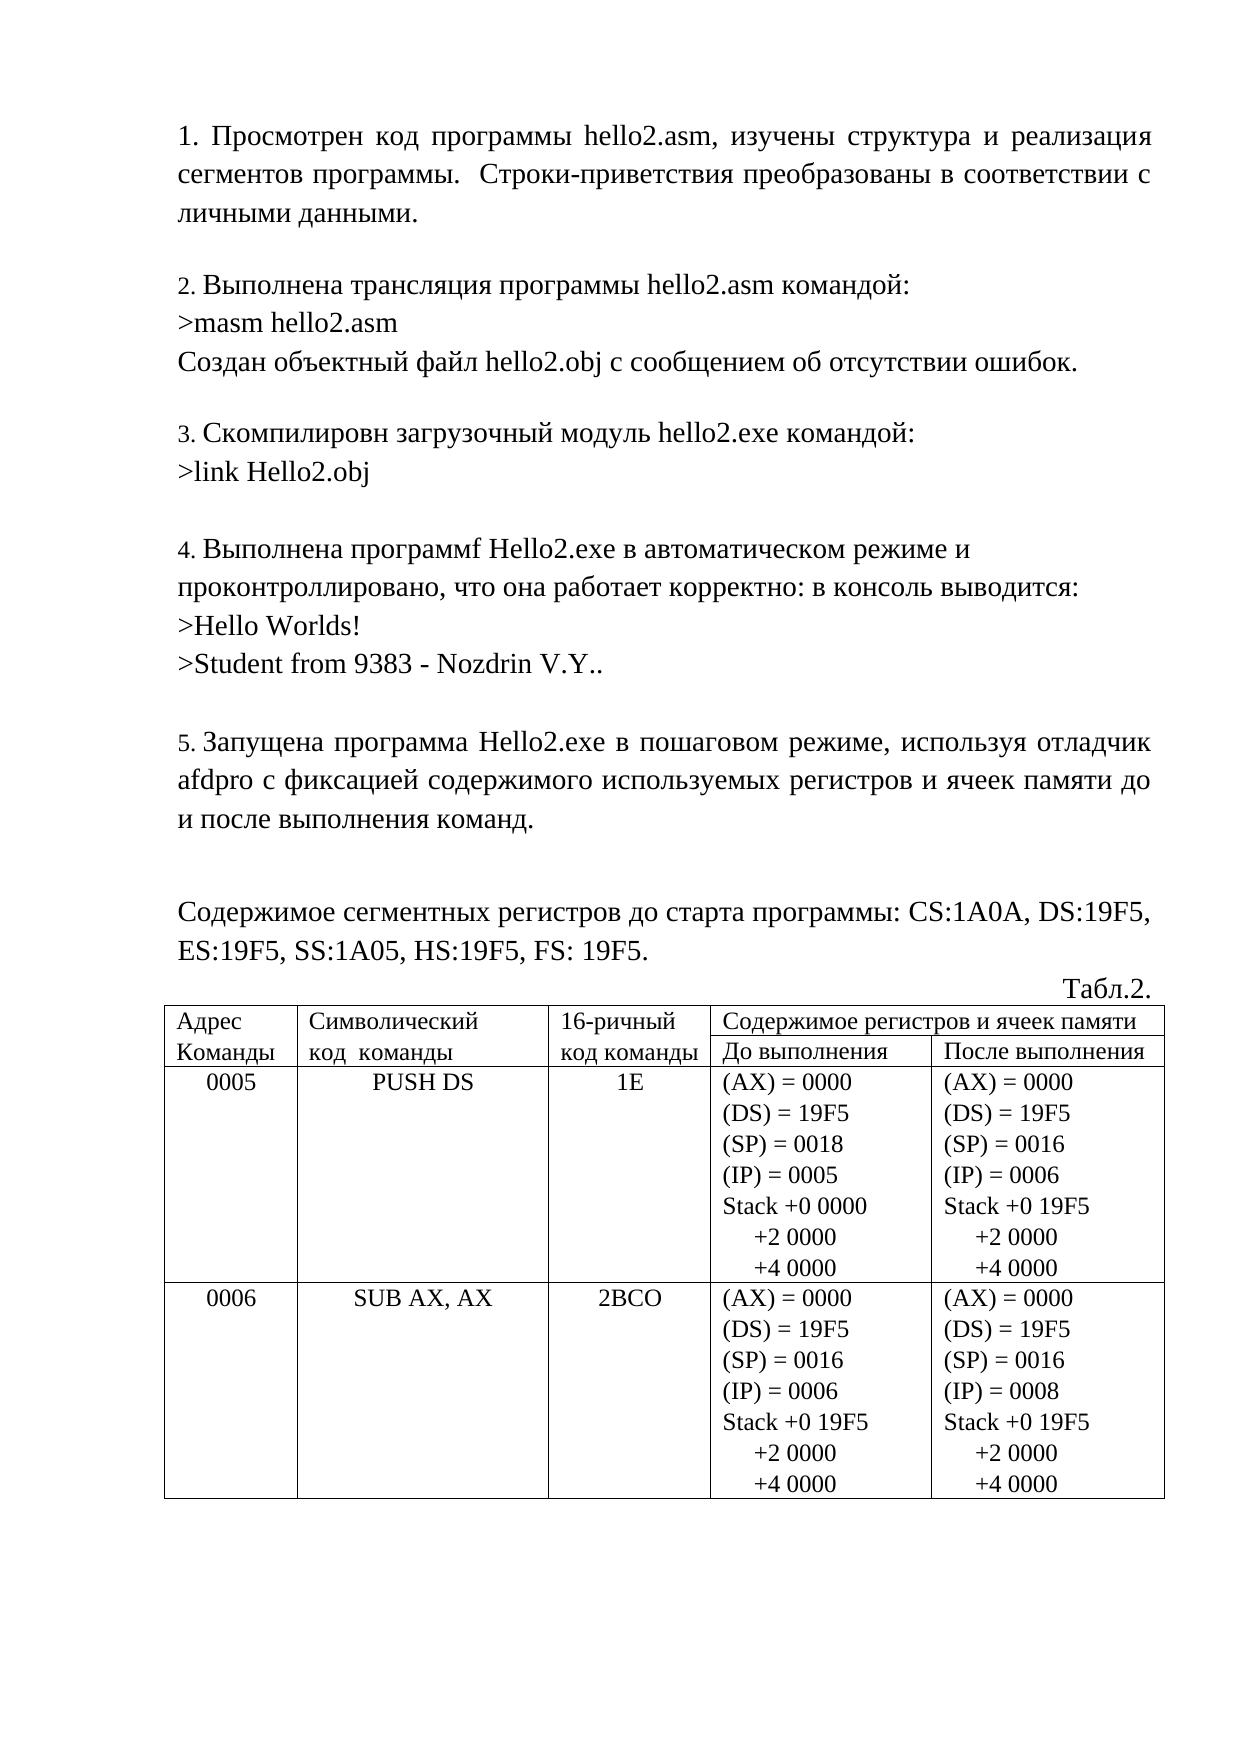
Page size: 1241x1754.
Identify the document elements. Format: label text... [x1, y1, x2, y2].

list >Student from 9383 - Nozdrin V.Y.. [177, 647, 1152, 680]
table_header Символический код команды [298, 1006, 548, 1066]
list >masm hello2.asm [177, 305, 1152, 339]
table_cell (AX) = 0000 (DS) = 19F5 (SP) = 0016 (IP) = 0006 Stack +0 19F5 +2 0000 +4 0000 [932, 1067, 1164, 1282]
table_header Адрес Команды [165, 1006, 297, 1066]
table_cell 0006 [165, 1283, 297, 1498]
text Содержимое сегментных регистров до старта программы: CS:1A0A, DS:19F5, ES:19F5, SS:1A05, HS:19F5, FS: 19F5. [177, 894, 1152, 967]
list Создан объектный файл hello2.obj с сообщением об отсутствии ошибок. [177, 344, 1152, 377]
list Запущена программа Hello2.exe в пошаговом режиме, используя отладчик afdpro с фиксацией содержимого используемых регистров и ячеек памяти до и после выполнения команд. [177, 724, 1152, 834]
table_cell 2BCO [549, 1283, 710, 1498]
list Выполнена программf Hello2.exe в автоматическом режиме и проконтроллировано, что она работает корректно: в консоль выводится: [177, 531, 1152, 603]
table_cell (AX) = 0000 (DS) = 19F5 (SP) = 0016 (IP) = 0008 Stack +0 19F5 +2 0000 +4 0000 [932, 1283, 1164, 1498]
list Скомпилировн загрузочный модуль hello2.exe командой: [177, 415, 1152, 449]
text Табл.2. [177, 972, 1152, 1005]
list Выполнена трансляция программы hello2.asm командой: [177, 267, 1152, 300]
text 1. Просмотрен код программы hello2.asm, изучены структура и реализация сегментов программы. Строки-приветствия преобразованы в соответствии с личными данными. [177, 118, 1152, 229]
table_header Содержимое регистров и ячеек памяти [711, 1006, 1164, 1035]
list >Hello Worlds! [177, 608, 1152, 642]
list >link Hello2.obj [177, 454, 1152, 487]
table_cell (AX) = 0000 (DS) = 19F5 (SP) = 0018 (IP) = 0005 Stack +0 0000 +2 0000 +4 0000 [711, 1067, 931, 1282]
table_cell 0005 [165, 1067, 297, 1282]
table_cell До выполнения [711, 1036, 931, 1066]
table_cell SUB AX, AX [298, 1283, 548, 1498]
table_cell После выполнения [932, 1036, 1164, 1066]
table_cell (AX) = 0000 (DS) = 19F5 (SP) = 0016 (IP) = 0006 Stack +0 19F5 +2 0000 +4 0000 [711, 1283, 931, 1498]
table_header 16-ричный код команды [549, 1006, 710, 1066]
table_cell PUSH DS [298, 1067, 548, 1282]
table_cell 1E [549, 1067, 710, 1282]
